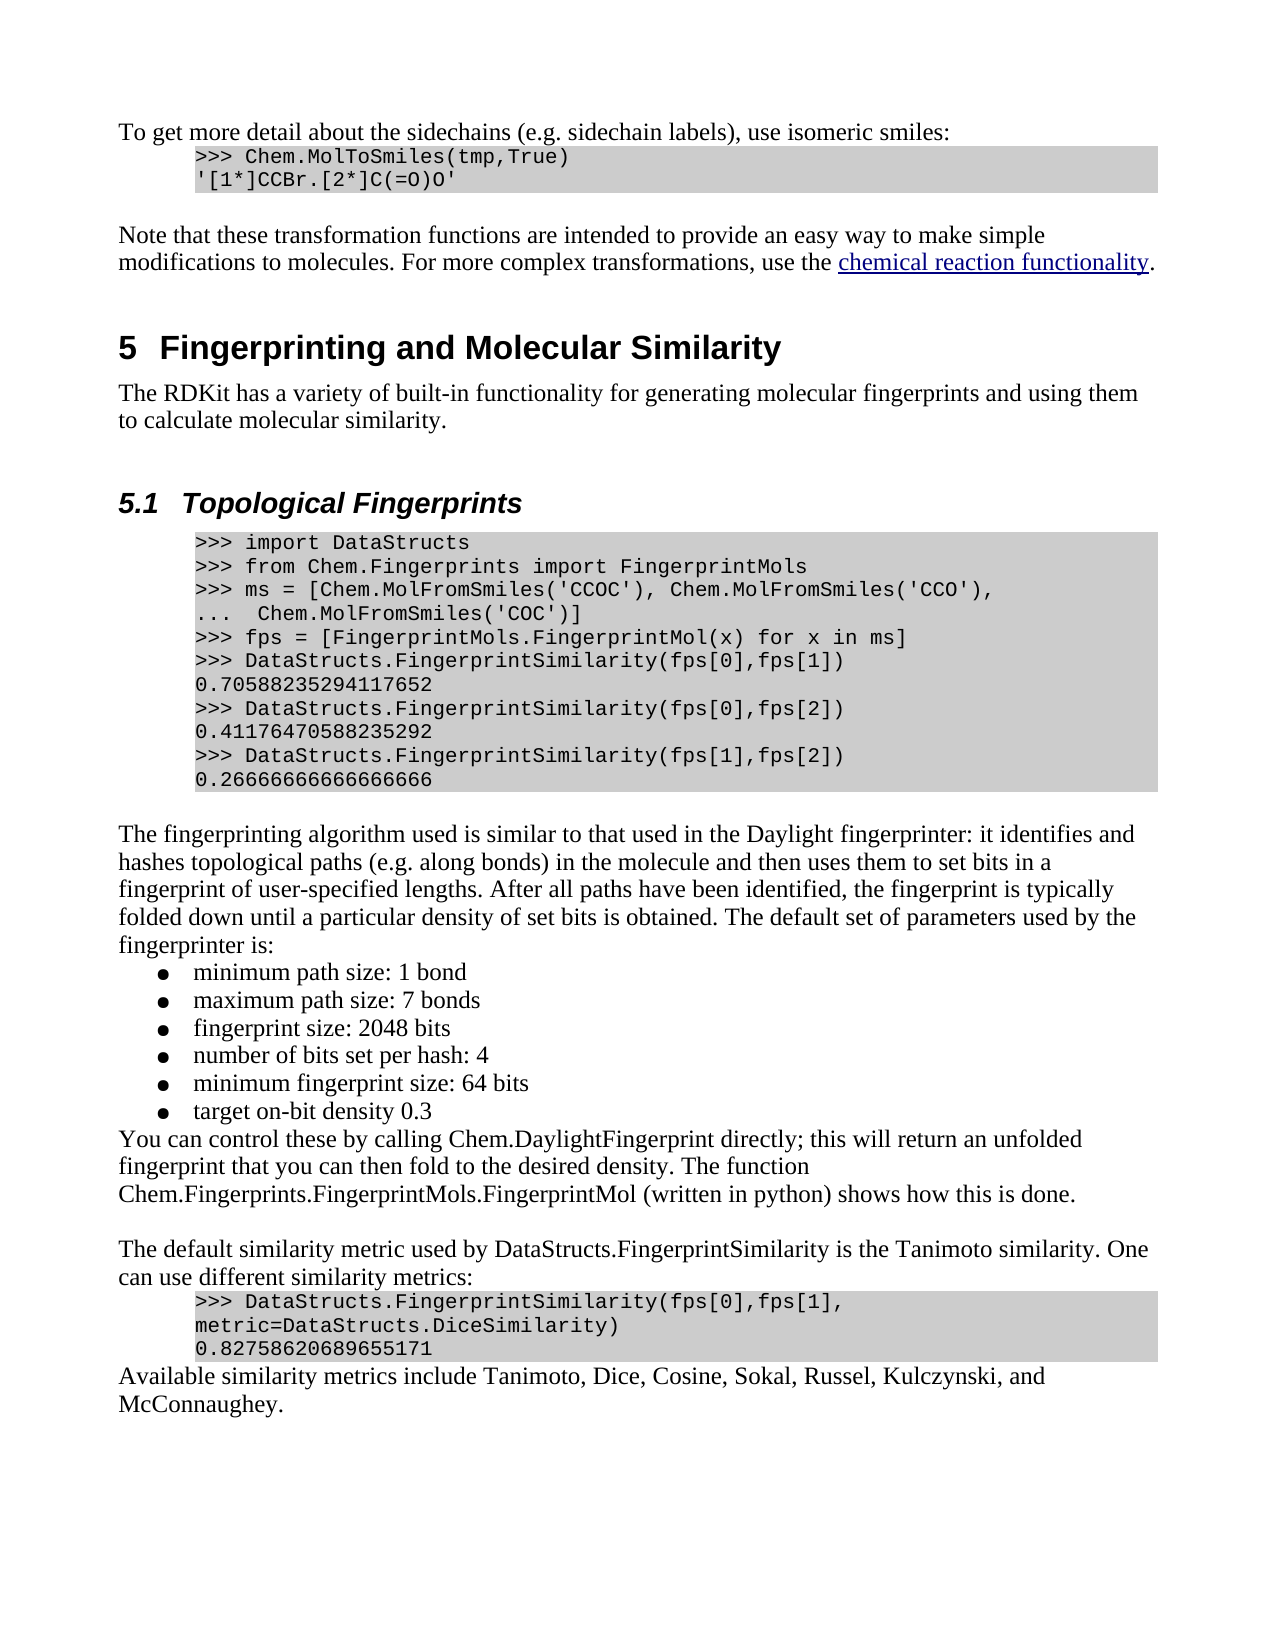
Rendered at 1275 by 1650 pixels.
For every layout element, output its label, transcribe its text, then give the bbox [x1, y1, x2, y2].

list number of bits set per hash: 4 [156, 1042, 1157, 1069]
list target on-bit density 0.3 [156, 1097, 1157, 1125]
text The default similarity metric used by DataStructs.FingerprintSimilarity is the Tanimoto similarity. One can use different similarity metrics: [118, 1236, 1157, 1291]
subtitle Topological Fingerprints [118, 487, 1157, 520]
text >>> DataStructs.FingerprintSimilarity(fps[1],fps[2]) [195, 745, 1158, 769]
text Note that these transformation functions are intended to provide an easy way to make simple modifications to molecules. For more complex transformations, use the chemical reaction functionality. [118, 221, 1157, 276]
list minimum path size: 1 bond [156, 958, 1157, 986]
text 0.70588235294117652 [195, 674, 1158, 698]
list maximum path size: 7 bonds [156, 986, 1157, 1014]
text You can control these by calling Chem.DaylightFingerprint directly; this will return an unfolded fingerprint that you can then fold to the desired density. The function Chem.Fingerprints.FingerprintMols.FingerprintMol (written in python) shows how this is done. [118, 1125, 1157, 1208]
list minimum fingerprint size: 64 bits [156, 1069, 1157, 1097]
text >>> DataStructs.FingerprintSimilarity(fps[0],fps[1]) [195, 650, 1158, 674]
text >>> Chem.MolToSmiles(tmp,True) [195, 146, 1158, 169]
text 0.26666666666666666 [195, 769, 1158, 792]
text The RDKit has a variety of built-in functionality for generating molecular fingerprints and using them to calculate molecular similarity. [118, 379, 1157, 434]
subtitle Fingerprinting and Molecular Similarity [118, 329, 1157, 366]
text >>> DataStructs.FingerprintSimilarity(fps[0],fps[1], metric=DataStructs.DiceSimilarity) [195, 1291, 1158, 1338]
text Available similarity metrics include Tanimoto, Dice, Cosine, Sokal, Russel, Kulczynski, and McConnaughey. [118, 1362, 1157, 1417]
text ... Chem.MolFromSmiles('COC')] [195, 603, 1158, 627]
text The fingerprinting algorithm used is similar to that used in the Daylight fingerprinter: it identifies and hashes topological paths (e.g. along bonds) in the molecule and then uses them to set bits in a fingerprint of user-specified lengths. After all paths have been identified, the fingerprint is typically folded down until a particular density of set bits is obtained. The default set of parameters used by the fingerprinter is: [118, 820, 1157, 958]
text >>> ms = [Chem.MolFromSmiles('CCOC'), Chem.MolFromSmiles('CCO'), [195, 579, 1158, 603]
text >>> from Chem.Fingerprints import FingerprintMols [195, 556, 1158, 579]
text >>> import DataStructs [195, 532, 1158, 556]
text >>> fps = [FingerprintMols.FingerprintMol(x) for x in ms] [195, 627, 1158, 650]
text To get more detail about the sidechains (e.g. sidechain labels), use isomeric smiles: [118, 118, 1157, 146]
text 0.82758620689655171 [195, 1338, 1158, 1362]
text '[1*]CCBr.[2*]C(=O)O' [195, 169, 1158, 193]
text >>> DataStructs.FingerprintSimilarity(fps[0],fps[2]) [195, 698, 1158, 721]
list fingerprint size: 2048 bits [156, 1014, 1157, 1042]
text 0.41176470588235292 [195, 721, 1158, 745]
